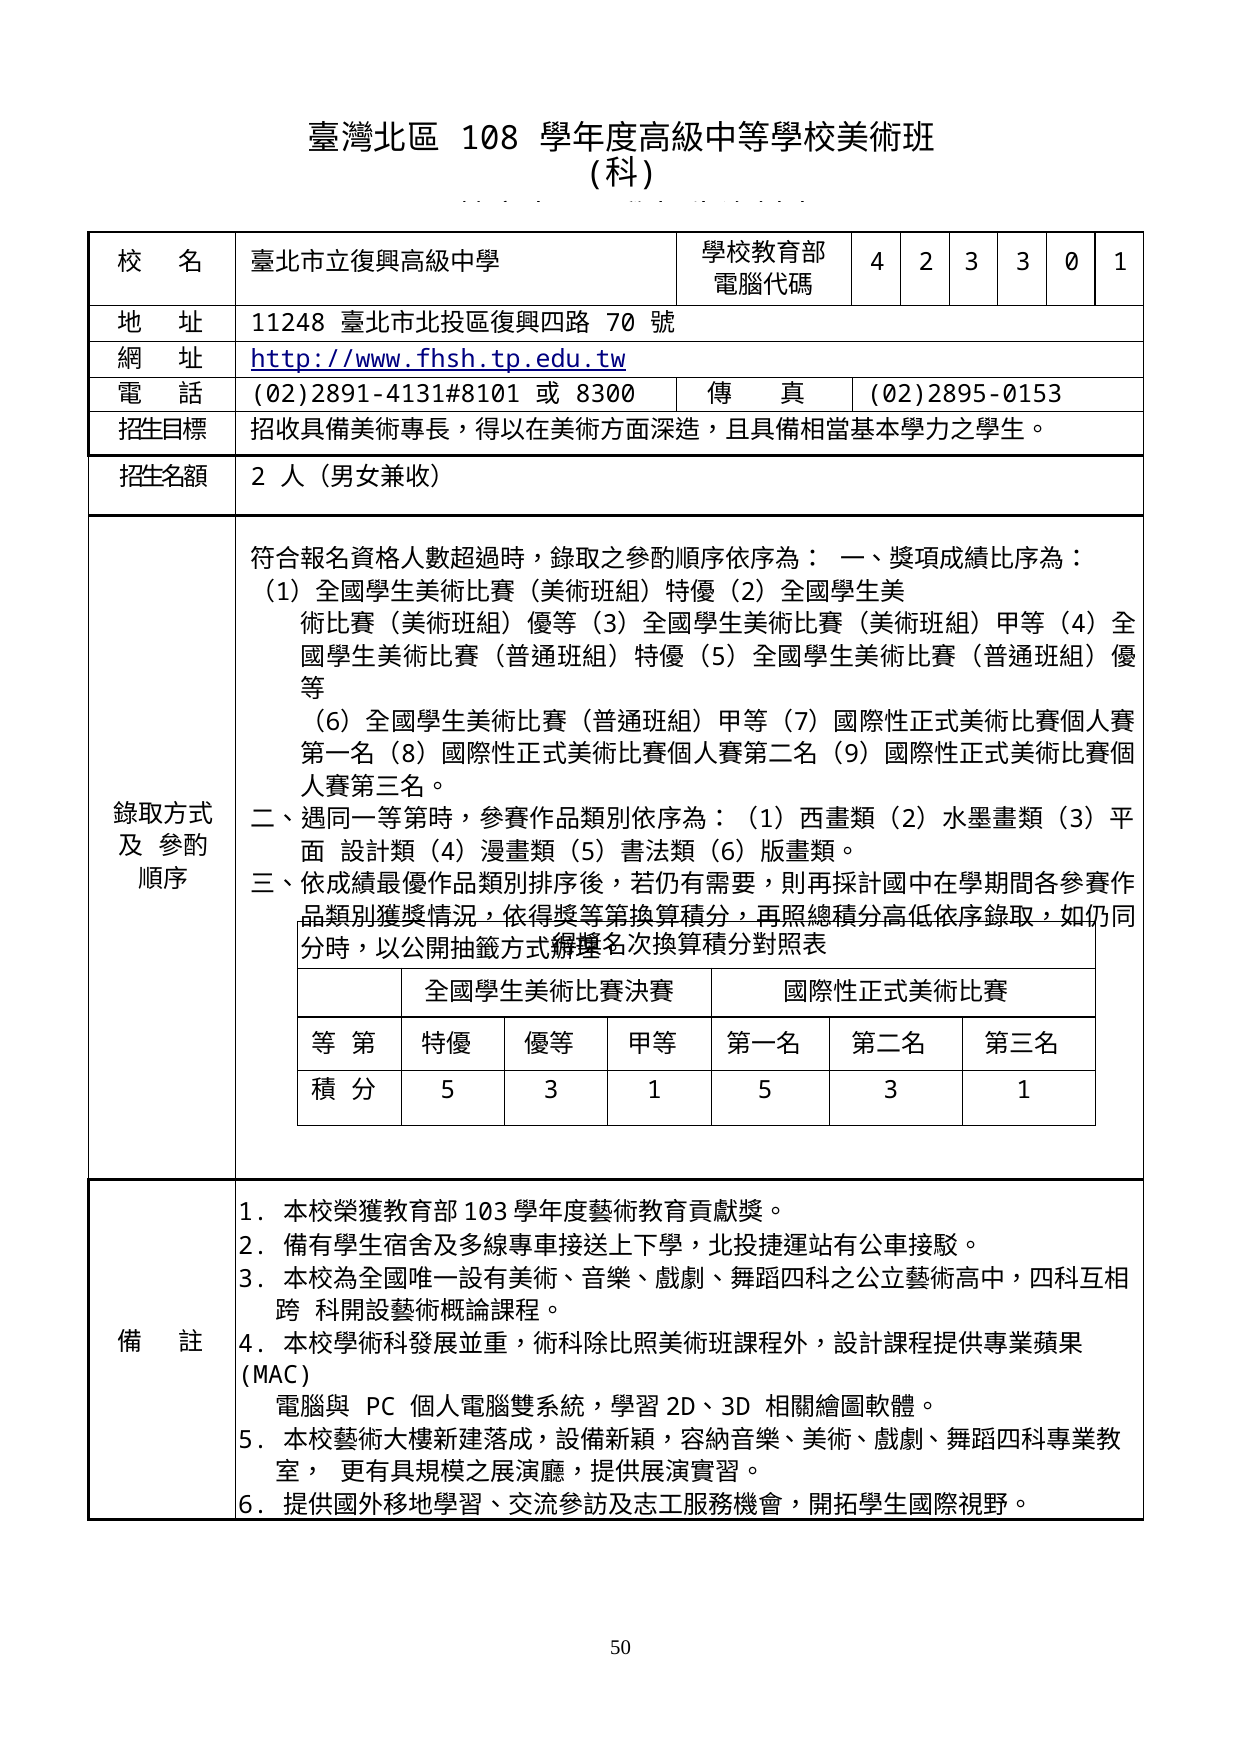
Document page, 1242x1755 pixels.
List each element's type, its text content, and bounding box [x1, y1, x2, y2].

table_cell 第一名 [712, 1018, 829, 1070]
table_cell 1 [608, 1071, 711, 1124]
table_cell 地 址 [90, 306, 235, 341]
table_cell 符合報名資格人數超過時，錄取之參酌順序依序為： 一、獎項成績比序為：（1）全國學生美術比賽（美術班組）特優（2）全國學生美 術比賽（美術班組）優等（3）全國學生美術比賽（美術班組）甲等（4）全 國學生美術比賽（普通班組）特優（5）全國學生美術比賽（普通班組）優等 （6）全國學生美術比賽（普通班組）甲等（7）國際性正式美術比賽個人賽 第一名（8）國際性正式美術比賽個人賽第二名（9）國際性正式美術比賽個 人賽第三名。 二、遇同一等第時，參賽作品類別依序為：（1）西畫類（2）水墨畫類（3）平面 設計類（4）漫畫類（5）書法類（6）版畫類。 三、依成績最優作品類別排序後，若仍有需要，則再採計國中在學期間各參賽作 品類別獲獎情況，依得獎等第換算積分，再照總積分高低依序錄取，如仍同 分時，以公開抽籤方式辦理。 [236, 517, 1143, 1178]
table_cell 5 [402, 1071, 504, 1124]
table_cell 電 話 [90, 378, 235, 411]
table_cell 招生名額 [89, 457, 235, 513]
table_header 校 名 [90, 233, 235, 305]
table_header 1 [1096, 233, 1143, 305]
table_cell (02)2891-4131#8101 或 8300 [236, 378, 676, 411]
table_cell 11248 臺北市北投區復興四路 70 號 [236, 306, 1143, 341]
table_cell 1 [963, 1071, 1095, 1124]
table_cell 傳 真 [677, 378, 852, 411]
table_header 0 [1047, 233, 1094, 305]
table_header 3 [950, 233, 997, 305]
table_cell 備 註 [90, 1181, 235, 1518]
table_cell 5 [712, 1071, 829, 1124]
table_cell 招收具備美術專長，得以在美術方面深造，且具備相當基本學力之學生。 [236, 412, 1143, 453]
table_header 得獎名次換算積分對照表 [298, 922, 1095, 968]
table_cell 等 第 [298, 1018, 401, 1070]
table_cell 全國學生美術比賽決賽 [402, 969, 711, 1016]
table_header 3 [998, 233, 1046, 305]
table_cell 特優 [402, 1018, 504, 1070]
table_cell 3 [830, 1071, 962, 1124]
table_cell 國際性正式美術比賽 [712, 969, 1095, 1016]
table_header 2 [901, 233, 949, 305]
table_cell 積 分 [298, 1071, 401, 1124]
table_cell 甲等 [608, 1018, 711, 1070]
table_cell 網 址 [90, 342, 235, 377]
table_cell 招生目標 [90, 412, 235, 453]
table_cell 第三名 [963, 1018, 1095, 1070]
table_cell 3 [505, 1071, 607, 1124]
table_header 4 [852, 233, 900, 305]
table_header 臺北市立復興高級中學 [236, 233, 676, 305]
table_cell 優等 [505, 1018, 607, 1070]
table_cell http://www.fhsh.tp.edu.tw [236, 342, 1143, 377]
table_cell [298, 969, 401, 1016]
table_header 學校教育部 電腦代碼 [677, 233, 851, 305]
table_cell 第二名 [830, 1018, 962, 1070]
table_cell (02)2895-0153 [853, 378, 1143, 411]
table_cell 1. 本校榮獲教育部103學年度藝術教育貢獻獎。 2. 備有學生宿舍及多線專車接送上下學，北投捷運站有公車接駁。 3. 本校為全國唯一設有美術、音樂、戲劇、舞蹈四科之公立藝術高中，四科互相跨 科開設藝術概論課程。 4. 本校學術科發展並重，術科除比照美術班課程外，設計課程提供專業蘋果(MAC) 電腦與 PC 個人電腦雙系統，學習2D、3D 相關繪圖軟體。 5. 本校藝術大樓新建落成，設備新穎，容納音樂、美術、戲劇、舞蹈四科專業教室， 更有具規模之展演廳，提供展演實習。 6. 提供國外移地學習、交流參訪及志工服務機會，開拓學生國際視野。 [236, 1181, 1143, 1518]
table_cell 2 人（男女兼收） [236, 457, 1143, 513]
table_cell 錄取方式 及 參酌順序 [89, 517, 235, 1178]
